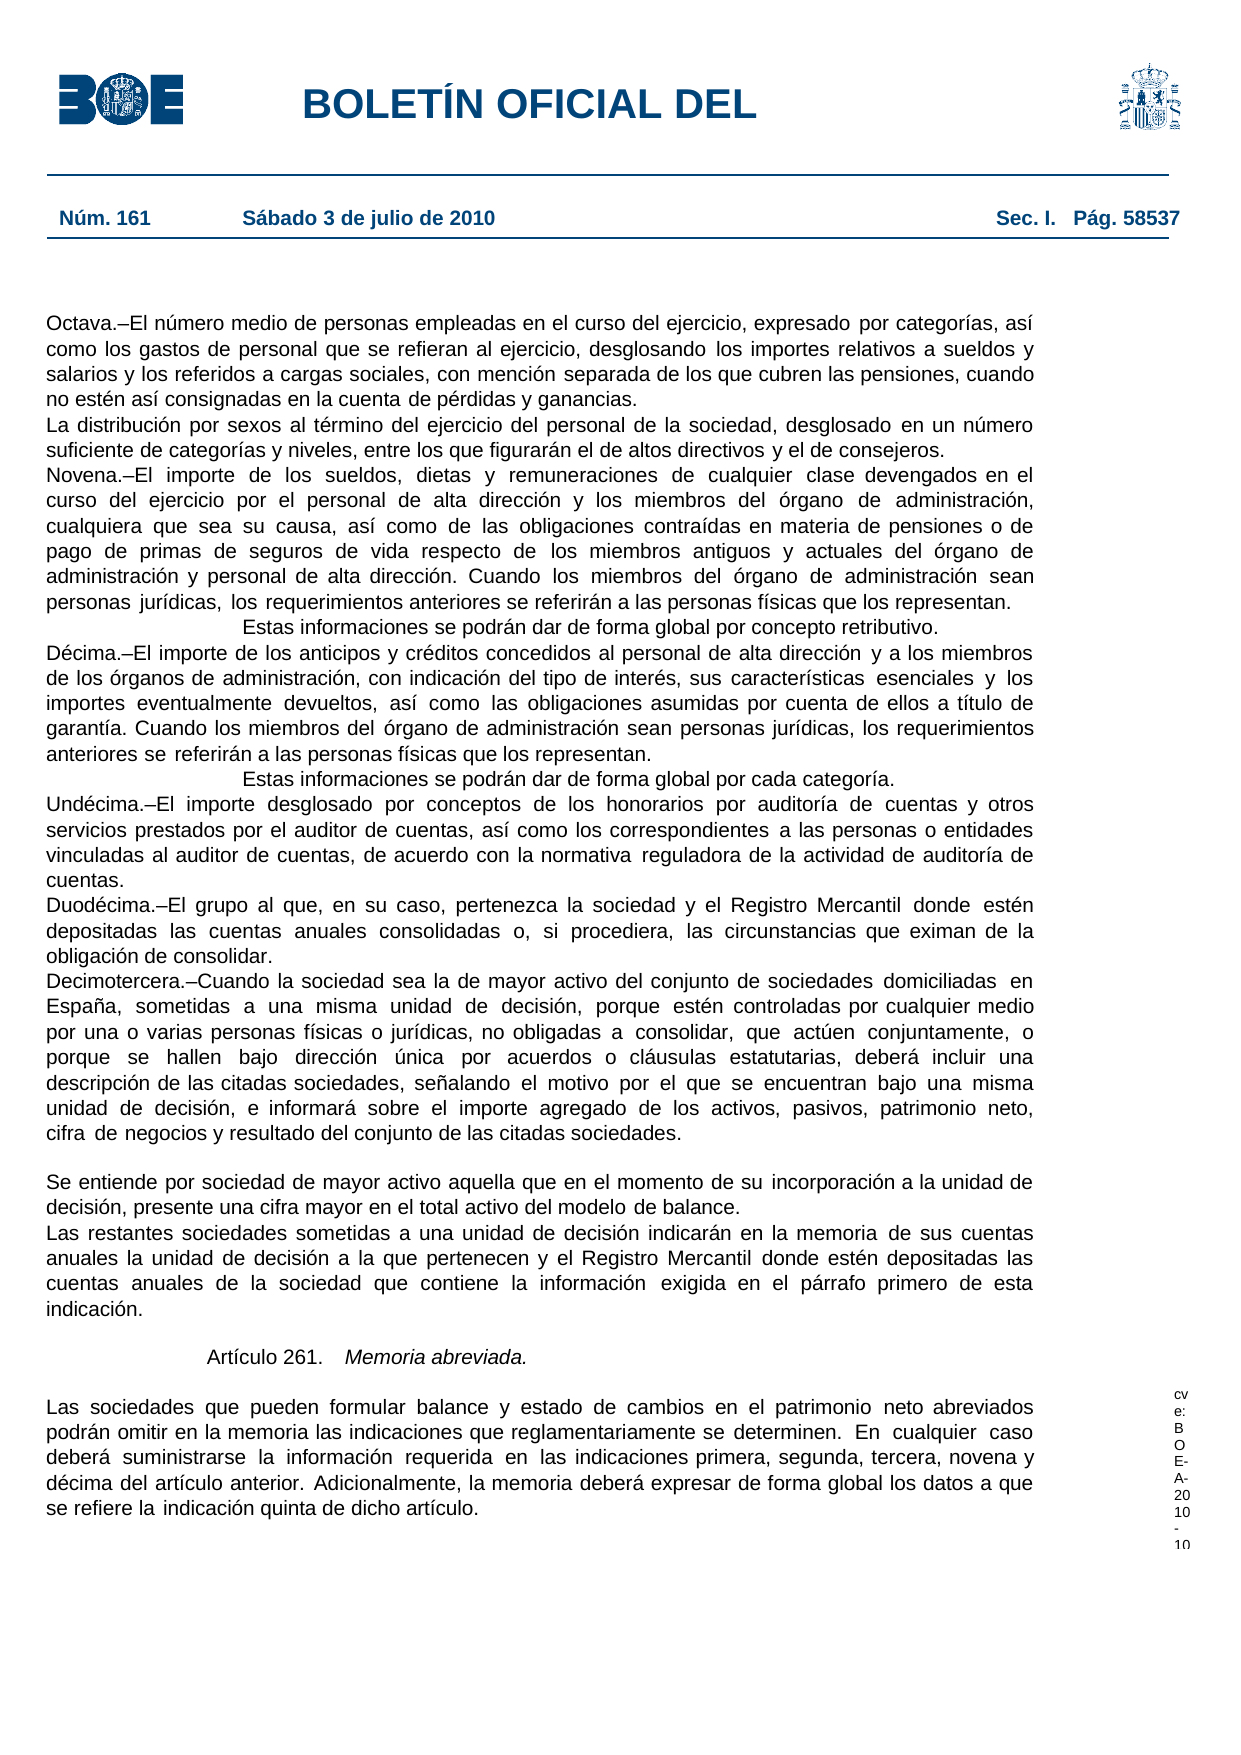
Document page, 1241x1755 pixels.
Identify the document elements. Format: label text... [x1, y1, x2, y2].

text Undécima.–El importe desglosado por conceptos de los honorarios por auditoría de cuentas y otros servicios prestados por el auditor de cuentas, así como los correspondientes a las personas o entidades vinculadas al auditor de cuentas, de acuerdo con la normativa reguladora de la actividad de auditoría de cuentas. [46, 792, 1034, 892]
text Estas informaciones se podrán dar de forma global por cada categoría. [242, 767, 1195, 791]
text La distribución por sexos al término del ejercicio del personal de la sociedad, desglosado en un número suficiente de categorías y niveles, entre los que figurarán el de altos directivos y el de consejeros. [46, 412, 1034, 462]
text Octava.–El número medio de personas empleadas en el curso del ejercicio, expresado por categorías, así como los gastos de personal que se refieran al ejercicio, desglosando los importes relativos a sueldos y salarios y los referidos a cargas sociales, con mención separada de los que cubren las pensiones, cuando no estén así consignadas en la cuenta de pérdidas y ganancias. [46, 311, 1034, 411]
text Duodécima.–El grupo al que, en su caso, pertenezca la sociedad y el Registro Mercantil donde estén depositadas las cuentas anuales consolidadas o, si procediera, las circunstancias que eximan de la obligación de consolidar. [46, 893, 1034, 968]
text Décima.–El importe de los anticipos y créditos concedidos al personal de alta dirección y a los miembros de los órganos de administración, con indicación del tipo de interés, sus características esenciales y los importes eventualmente devueltos, así como las obligaciones asumidas por cuenta de ellos a título de garantía. Cuando los miembros del órgano de administración sean personas jurídicas, los requerimientos anteriores se referirán a las personas físicas que los representan. [46, 640, 1034, 766]
text Las sociedades que pueden formular balance y estado de cambios en el patrimonio neto abreviados podrán omitir en la memoria las indicaciones que reglamentariamente se determinen. En cualquier caso deberá suministrarse la información requerida en las indicaciones primera, segunda, tercera, novena y décima del artículo anterior. Adicionalmente, la memoria deberá expresar de forma global los datos a que se refiere la indicación quinta de dicho artículo. [46, 1394, 1034, 1520]
text cve: BOE-A-2010-10544 [1174, 1386, 1191, 1549]
text Se entiende por sociedad de mayor activo aquella que en el momento de su incorporación a la unidad de decisión, presente una cifra mayor en el total activo del modelo de balance. [46, 1170, 1034, 1219]
text Novena.–El importe de los sueldos, dietas y remuneraciones de cualquier clase devengados en el curso del ejercicio por el personal de alta dirección y los miembros del órgano de administración, cualquiera que sea su causa, así como de las obligaciones contraídas en materia de pensiones o de pago de primas de seguros de vida respecto de los miembros antiguos y actuales del órgano de administración y personal de alta dirección. Cuando los miembros del órgano de administración sean personas jurídicas, los requerimientos anteriores se referirán a las personas físicas que los representan. [46, 463, 1034, 614]
text Artículo 261. Memoria abreviada. [207, 1345, 1195, 1369]
subtitle Núm. 161 Sábado 3 de julio de 2010 Sec. I. Pág. 58537 [59, 205, 1195, 229]
text Decimotercera.–Cuando la sociedad sea la de mayor activo del conjunto de sociedades domiciliadas en España, sometidas a una misma unidad de decisión, porque estén controladas por cualquier medio por una o varias personas físicas o jurídicas, no obligadas a consolidar, que actúen conjuntamente, o porque se hallen bajo dirección única por acuerdos o cláusulas estatutarias, deberá incluir una descripción de las citadas sociedades, señalando el motivo por el que se encuentran bajo una misma unidad de decisión, e informará sobre el importe agregado de los activos, pasivos, patrimonio neto, cifra de negocios y resultado del conjunto de las citadas sociedades. [46, 969, 1034, 1145]
text Las restantes sociedades sometidas a una unidad de decisión indicarán en la memoria de sus cuentas anuales la unidad de decisión a la que pertenecen y el Registro Mercantil donde estén depositadas las cuentas anuales de la sociedad que contiene la información exigida en el párrafo primero de esta indicación. [46, 1221, 1034, 1320]
text Estas informaciones se podrán dar de forma global por concepto retributivo. [242, 615, 1195, 639]
